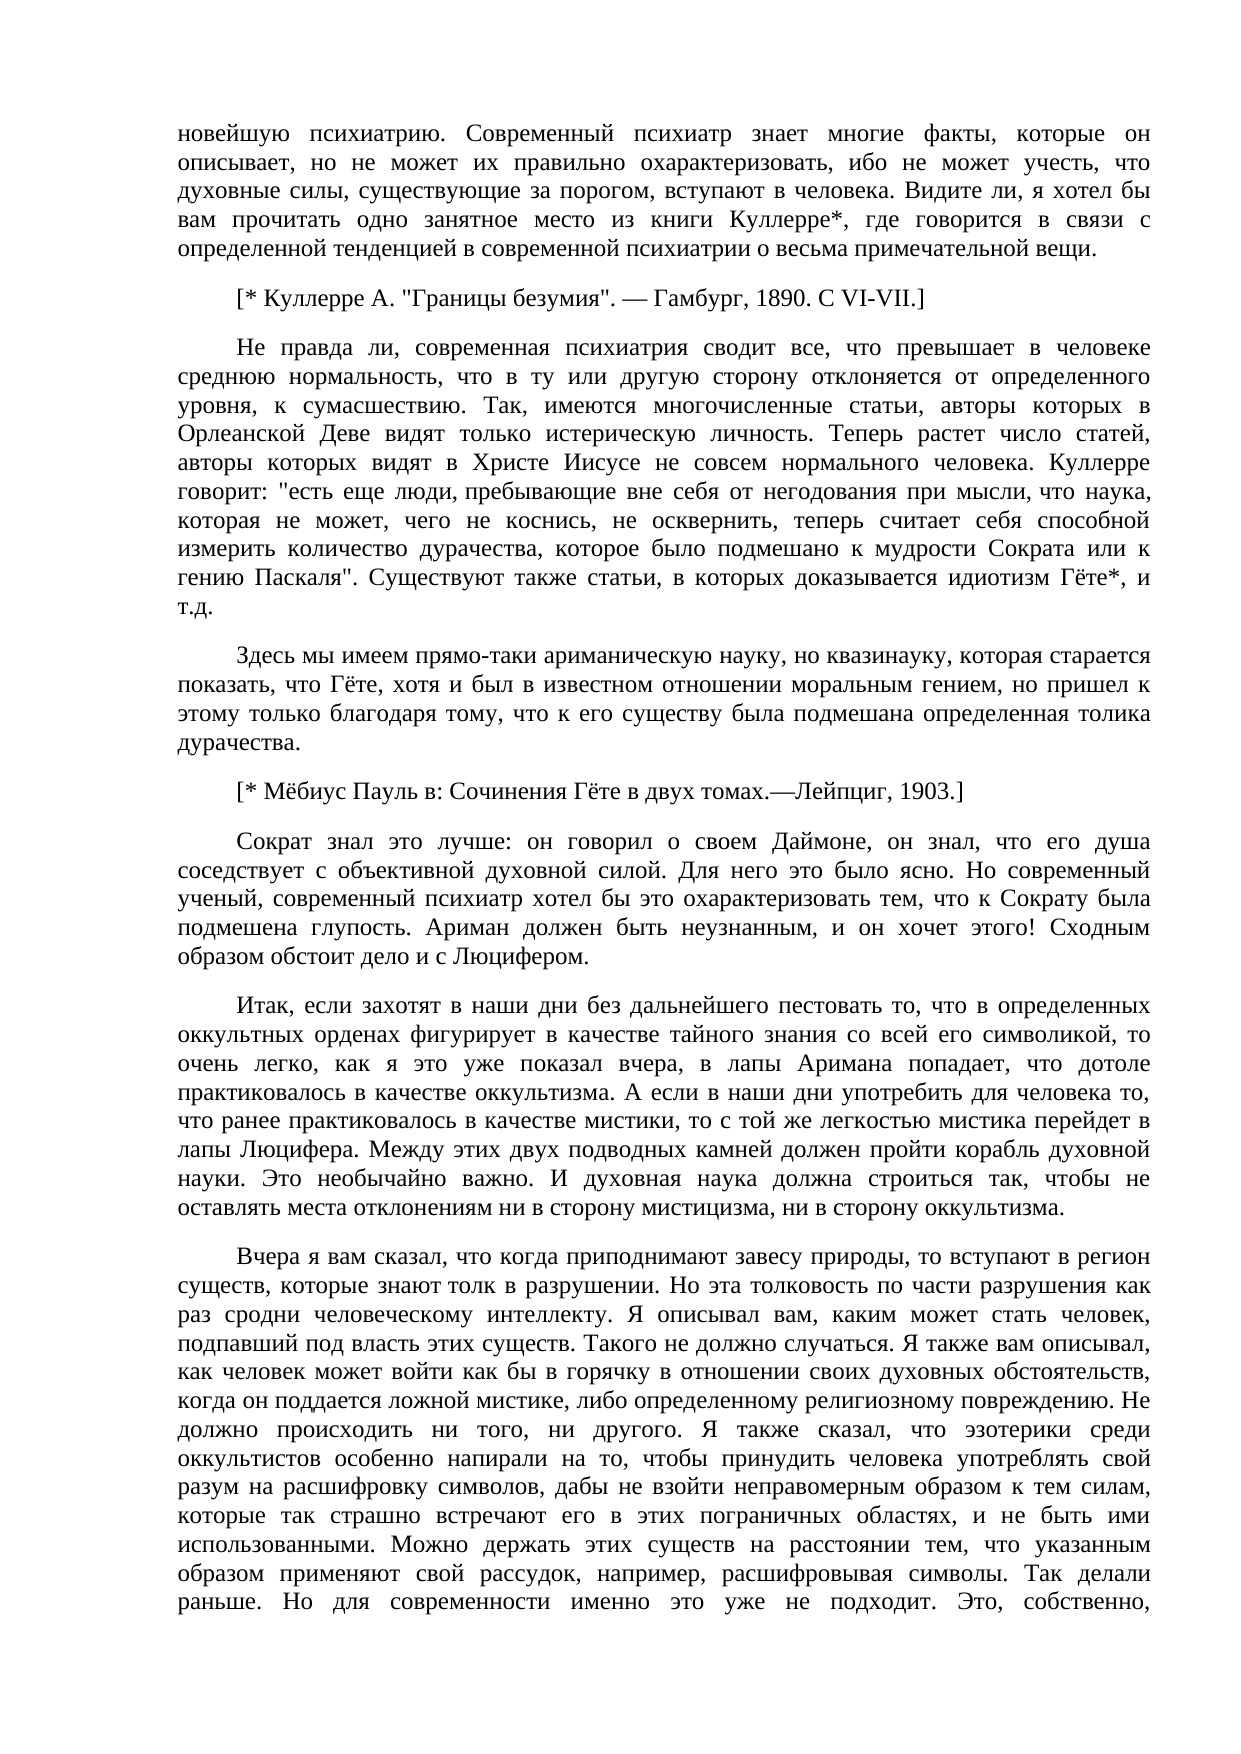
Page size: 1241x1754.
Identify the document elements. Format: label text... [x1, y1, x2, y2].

text Не правда ли, современная психиатрия сводит все, что превышает в человеке среднюю нормальность, что в ту или другую сторону отклоняется от определенного уровня, к сумасшествию. Так, имеются многочисленные статьи, авторы которых в Орлеанской Деве видят только истерическую личность. Теперь растет число статей, авторы которых видят в Христе Иисусе не совсем нормального человека. Куллерре говорит: "есть еще люди, пребывающие вне себя от негодования при мысли, что наука, которая не может, чего не коснись, не осквернить, теперь считает себя способной измерить количество дурачества, которое было подмешано к мудрости Сократа или к гению Паскаля". Существуют также статьи, в которых доказывается идиотизм Гёте*, и т.д. [177, 332, 1152, 620]
text [* Куллерре А. "Границы безумия". — Гамбург, 1890. С VI-VII.] [177, 283, 1152, 311]
text Сократ знал это лучше: он говорил о своем Даймоне, он знал, что его душа соседствует с объективной духовной силой. Для него это было ясно. Но современный ученый, современный психиатр хотел бы это охарактеризовать тем, что к Сократу была подмешена глупость. Ариман должен быть неузнанным, и он хочет этого! Сходным образом обстоит дело и с Люцифером. [177, 826, 1152, 970]
text Здесь мы имеем прямо-таки ариманическую науку, но квазинауку, которая старается показать, что Гёте, хотя и был в известном отношении моральным гением, но пришел к этому только благодаря тому, что к его существу была подмешана определенная толика дурачества. [177, 641, 1152, 756]
text [* Мёбиус Пауль в: Сочинения Гёте в двух томах.—Лейпциг, 1903.] [177, 776, 1152, 805]
text новейшую психиатрию. Современный психиатр знает многие факты, которые он описывает, но не может их правильно охарактеризовать, ибо не может учесть, что духовные силы, существующие за порогом, вступают в человека. Видите ли, я хотел бы вам прочитать одно занятное место из книги Куллерре*, где говорится в связи с определенной тенденцией в современной психиатрии о весьма примечательной вещи. [177, 118, 1152, 262]
text Итак, если захотят в наши дни без дальнейшего пестовать то, что в определенных оккультных орденах фигурирует в качестве тайного знания со всей его символикой, то очень легко, как я это уже показал вчера, в лапы Аримана попадает, что дотоле практиковалось в качестве оккультизма. А если в наши дни употребить для человека то, что ранее практиковалось в качестве мистики, то с той же легкостью мистика перейдет в лапы Люцифера. Между этих двух подводных камней должен пройти корабль духовной науки. Это необычайно важно. И духовная наука должна строиться так, чтобы не оставлять места отклонениям ни в сторону мистицизма, ни в сторону оккультизма. [177, 991, 1152, 1221]
text Вчера я вам сказал, что когда приподнимают завесу природы, то вступают в регион существ, которые знают толк в разрушении. Но эта толковость по части разрушения как раз сродни человеческому интеллекту. Я описывал вам, каким может стать человек, подпавший под власть этих существ. Такого не должно случаться. Я также вам описывал, как человек может войти как бы в горячку в отношении своих духовных обстоятельств, когда он поддается ложной мистике, либо определенному религиозному повреждению. Не должно происходить ни того, ни другого. Я также сказал, что эзотерики среди оккультистов особенно напирали на то, чтобы принудить человека употреблять свой разум на расшифровку символов, дабы не взойти неправомерным образом к тем силам, которые так страшно встречают его в этих пограничных областях, и не быть ими использованными. Можно держать этих существ на расстоянии тем, что указанным образом применяют свой рассудок, например, расшифровывая символы. Так делали раньше. Но для современности именно это уже не подходит. Это, собственно, [177, 1241, 1152, 1615]
